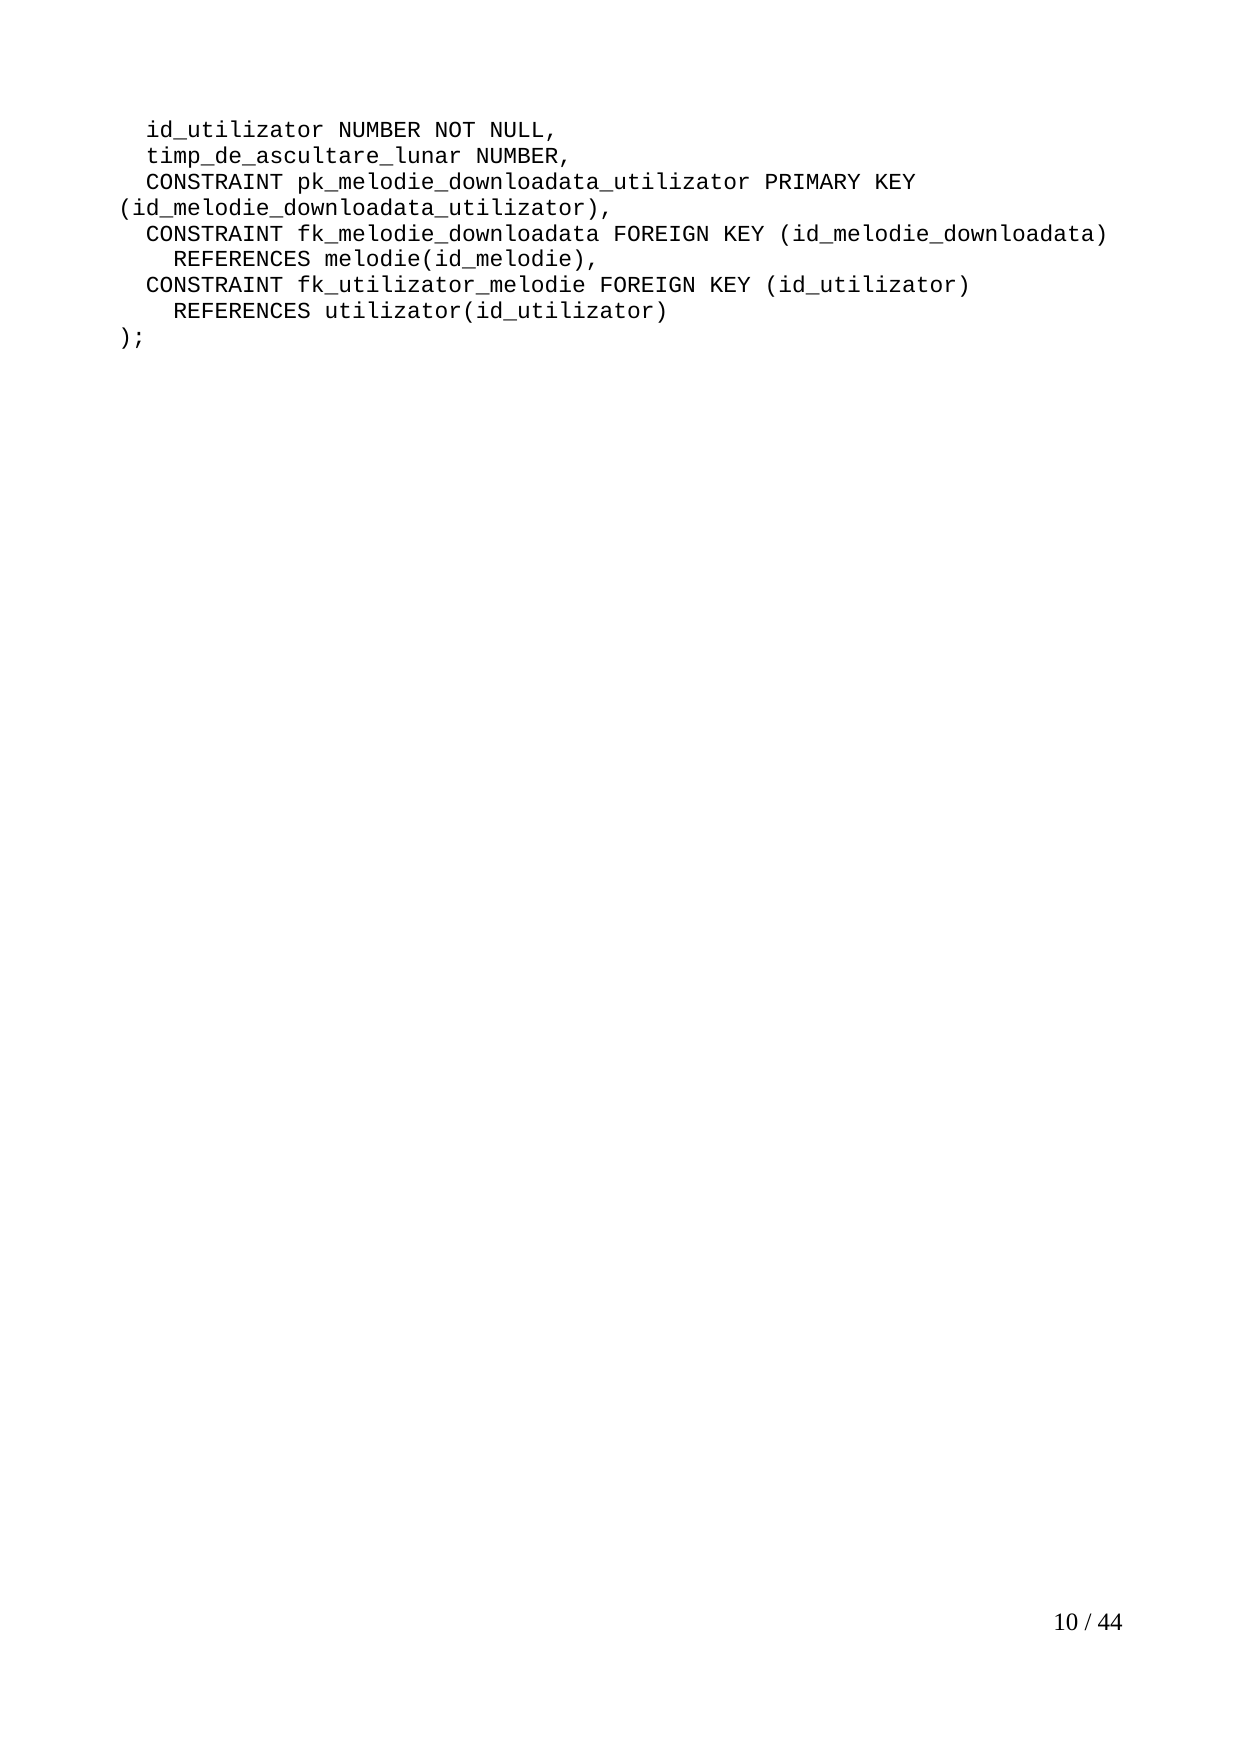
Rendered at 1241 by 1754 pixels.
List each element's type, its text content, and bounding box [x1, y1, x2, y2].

text CONSTRAINT fk_utilizator_melodie FOREIGN KEY (id_utilizator) [118, 274, 1122, 300]
text id_utilizator NUMBER NOT NULL, [118, 118, 1122, 144]
text ); [118, 326, 1122, 352]
text REFERENCES melodie(id_melodie), [118, 248, 1122, 274]
text timp_de_ascultare_lunar NUMBER, [118, 144, 1122, 170]
text CONSTRAINT fk_melodie_downloadata FOREIGN KEY (id_melodie_downloadata) [118, 222, 1122, 248]
text CONSTRAINT pk_melodie_downloadata_utilizator PRIMARY KEY (id_melodie_downloadata_utilizator), [118, 170, 1122, 222]
text REFERENCES utilizator(id_utilizator) [118, 300, 1122, 326]
